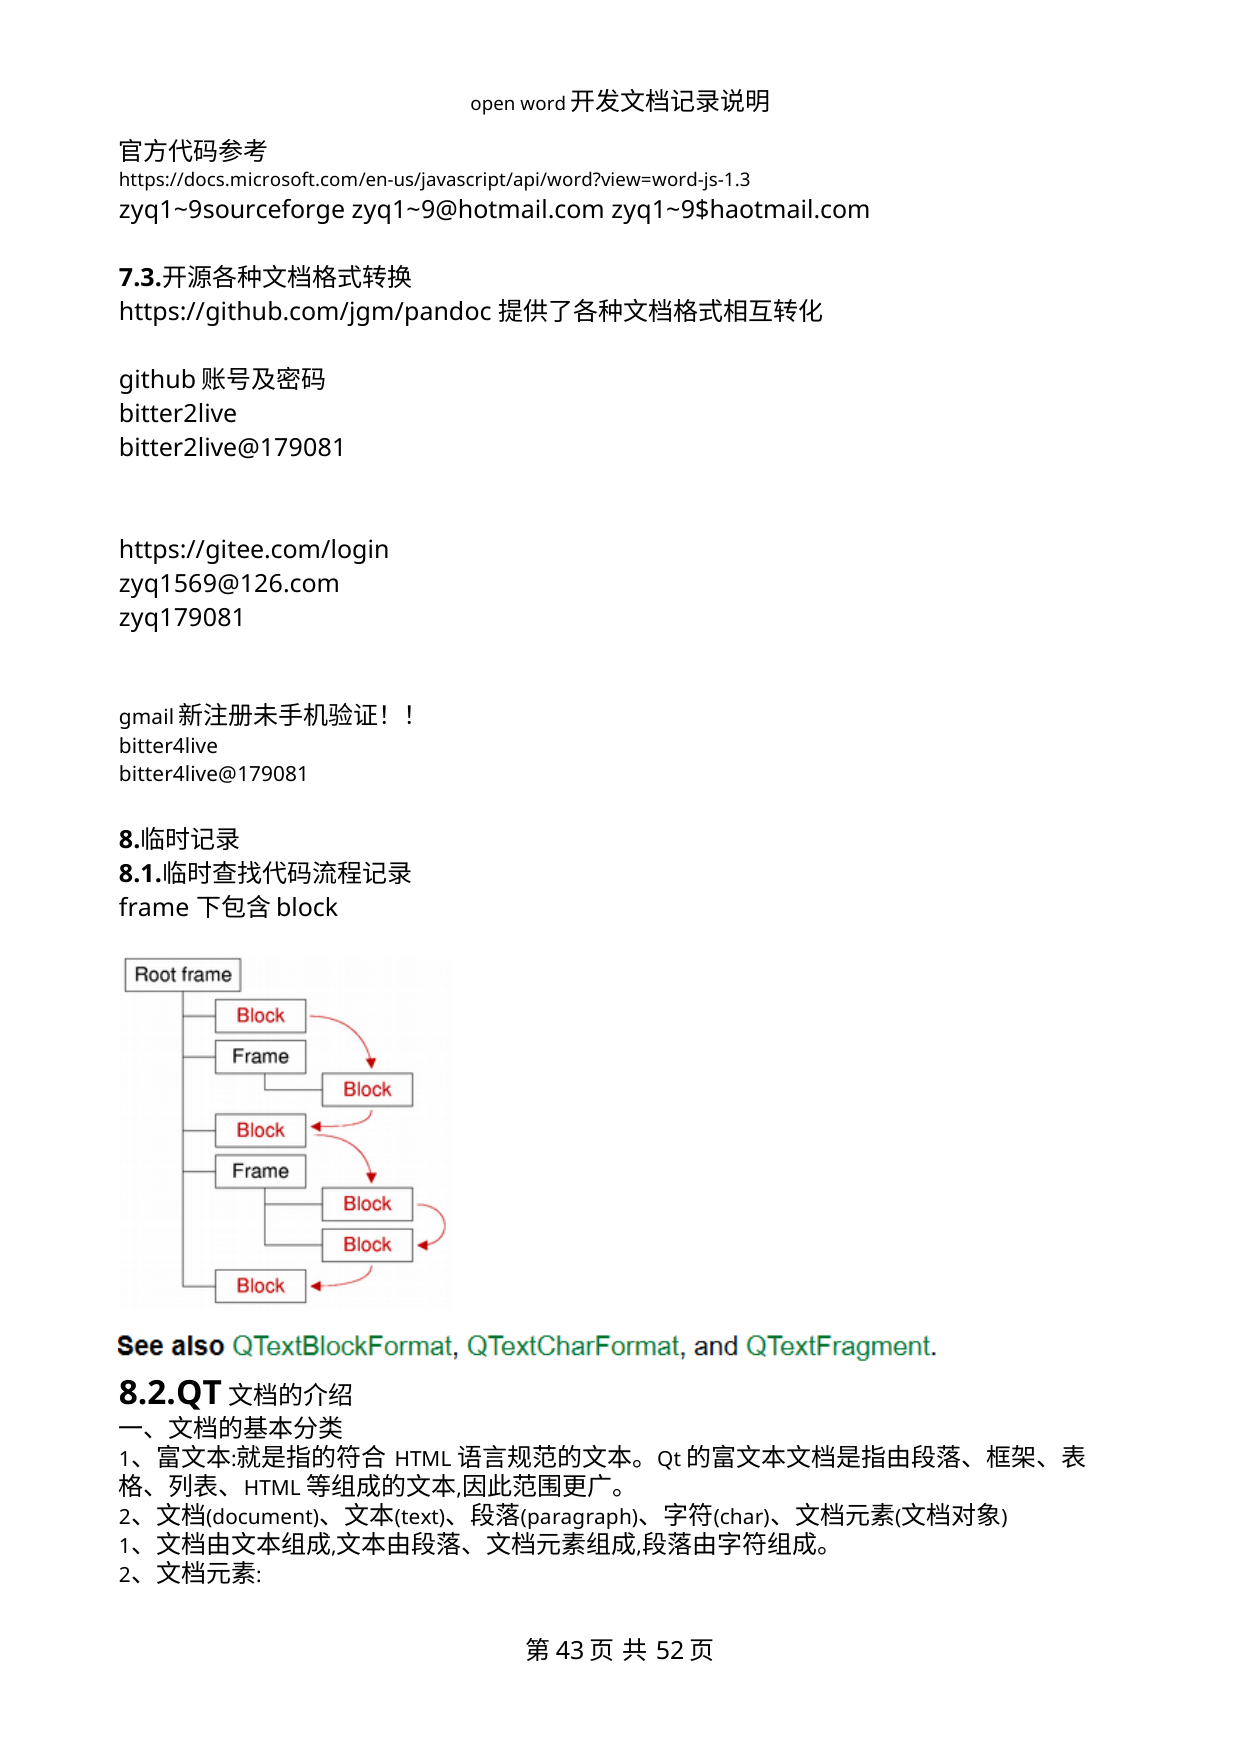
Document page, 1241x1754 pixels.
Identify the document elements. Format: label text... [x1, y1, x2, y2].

text bitter2live@179081 [119, 430, 1121, 464]
subtitle 临时记录 [119, 822, 1121, 856]
text 官方代码参考 [119, 137, 1121, 166]
text https://docs.microsoft.com/en-us/javascript/api/word?view=word-js-1.3 [119, 166, 1121, 192]
picture [118, 957, 947, 1368]
text bitter4live@179081 [119, 759, 1121, 788]
text zyq179081 [119, 600, 1121, 634]
text bitter2live [119, 396, 1121, 430]
text 1、富文本:就是指的符合 HTML 语言规范的文本。Qt 的富文本文档是指由段落、框架、表 [119, 1443, 1121, 1472]
text github账号及密码 [119, 362, 1121, 396]
text 格、列表、HTML 等组成的文本,因此范围更广。 [119, 1472, 1121, 1501]
text 2、文档(document)、文本(text)、段落(paragraph)、字符(char)、文档元素(文档对象) [119, 1501, 1121, 1530]
text 一、文档的基本分类 [119, 1414, 1121, 1443]
text zyq1~9sourceforge zyq1~9@hotmail.com zyq1~9$haotmail.com [119, 192, 1121, 226]
text 2、文档元素: [119, 1559, 1121, 1588]
subtitle 临时查找代码流程记录 [119, 856, 1121, 889]
text https://github.com/jgm/pandoc 提供了各种文档格式相互转化 [119, 294, 1121, 328]
subtitle 开源各种文档格式转换 [119, 260, 1121, 294]
text https://gitee.com/login [119, 532, 1121, 566]
text bitter4live [119, 731, 1121, 759]
text 1、文档由文本组成,文本由段落、文档元素组成,段落由字符组成。 [119, 1530, 1121, 1559]
subtitle QT文档的介绍 [119, 1368, 1121, 1414]
text frame 下包含block [119, 889, 1121, 923]
text zyq1569@126.com [119, 566, 1121, 600]
text gmail新注册未手机验证！！ [119, 702, 1121, 731]
